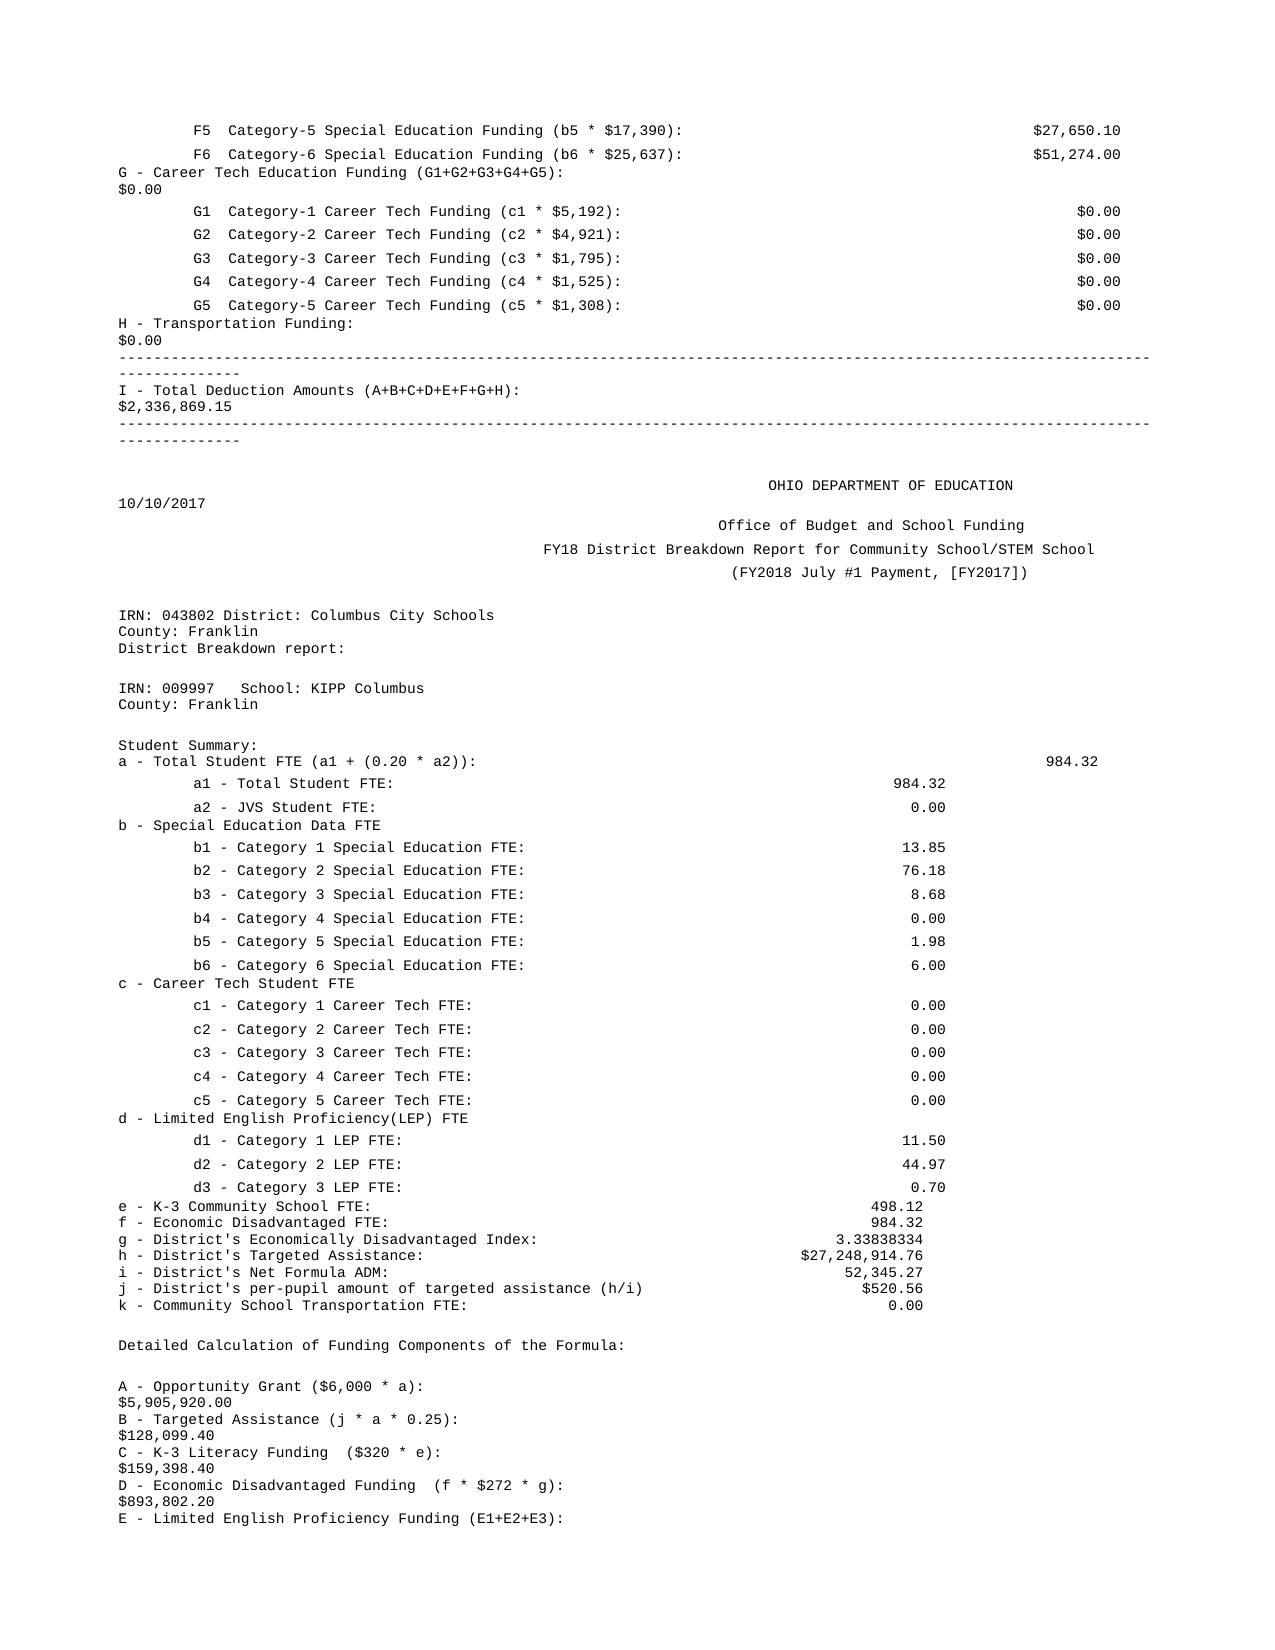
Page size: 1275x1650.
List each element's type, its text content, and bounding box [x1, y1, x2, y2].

text G3 Category-3 Career Tech Funding (c3 * $1,795): $0.00 [118, 246, 1157, 269]
text Student Summary: [118, 738, 1157, 754]
text Detailed Calculation of Funding Components of the Formula: [118, 1338, 1157, 1355]
text d - Limited English Proficiency(LEP) FTE [118, 1111, 1157, 1128]
text b2 - Category 2 Special Education FTE: 76.18 [118, 858, 1157, 882]
text a - Total Student FTE (a1 + (0.20 * a2)): 984.32 [118, 754, 1157, 771]
text FY18 District Breakdown Report for Community School/STEM School [118, 537, 1157, 560]
text G2 Category-2 Career Tech Funding (c2 * $4,921): $0.00 [118, 222, 1157, 246]
text d2 - Category 2 LEP FTE: 44.97 [118, 1152, 1157, 1175]
text c3 - Category 3 Career Tech FTE: 0.00 [118, 1041, 1157, 1064]
text c4 - Category 4 Career Tech FTE: 0.00 [118, 1064, 1157, 1088]
text e - K-3 Community School FTE: 498.12 [118, 1199, 1157, 1216]
text c1 - Category 1 Career Tech FTE: 0.00 [118, 993, 1157, 1017]
text k - Community School Transportation FTE: 0.00 [118, 1298, 1157, 1315]
text g - District's Economically Disadvantaged Index: 3.33838334 [118, 1232, 1157, 1249]
text b - Special Education Data FTE [118, 818, 1157, 835]
text B - Targeted Assistance (j * a * 0.25): $128,099.40 [118, 1412, 1157, 1445]
text (FY2018 July #1 Payment, [FY2017]) [118, 560, 1157, 584]
text d3 - Category 3 LEP FTE: 0.70 [118, 1175, 1157, 1199]
text G - Career Tech Education Funding (G1+G2+G3+G4+G5): $0.00 [118, 165, 1157, 198]
text c - Career Tech Student FTE [118, 977, 1157, 993]
text b6 - Category 6 Special Education FTE: 6.00 [118, 953, 1157, 977]
text b1 - Category 1 Special Education FTE: 13.85 [118, 835, 1157, 858]
text H - Transportation Funding: $0.00 [118, 317, 1157, 350]
text d1 - Category 1 LEP FTE: 11.50 [118, 1128, 1157, 1152]
text f - Economic Disadvantaged FTE: 984.32 [118, 1216, 1157, 1232]
text c2 - Category 2 Career Tech FTE: 0.00 [118, 1017, 1157, 1041]
text F6 Category-6 Special Education Funding (b6 * $25,637): $51,274.00 [118, 142, 1157, 165]
text c5 - Category 5 Career Tech FTE: 0.00 [118, 1088, 1157, 1111]
text IRN: 009997 School: KIPP Columbus County: Franklin [118, 681, 1157, 714]
text Office of Budget and School Funding [118, 513, 1157, 537]
text b5 - Category 5 Special Education FTE: 1.98 [118, 929, 1157, 953]
text a1 - Total Student FTE: 984.32 [118, 771, 1157, 794]
text b4 - Category 4 Special Education FTE: 0.00 [118, 906, 1157, 929]
text OHIO DEPARTMENT OF EDUCATION 10/10/2017 [118, 473, 1157, 513]
text j - District's per-pupil amount of targeted assistance (h/i) $520.56 [118, 1282, 1157, 1298]
text ------------------------------------------------------------------------------------------------------------------------------------ [118, 416, 1157, 449]
text h - District's Targeted Assistance: $27,248,914.76 [118, 1249, 1157, 1265]
text A - Opportunity Grant ($6,000 * a): $5,905,920.00 [118, 1379, 1157, 1412]
text C - K-3 Literacy Funding ($320 * e): $159,398.40 [118, 1445, 1157, 1478]
text F5 Category-5 Special Education Funding (b5 * $17,390): $27,650.10 [118, 118, 1157, 142]
text G1 Category-1 Career Tech Funding (c1 * $5,192): $0.00 [118, 198, 1157, 222]
text G5 Category-5 Career Tech Funding (c5 * $1,308): $0.00 [118, 293, 1157, 317]
text b3 - Category 3 Special Education FTE: 8.68 [118, 882, 1157, 906]
text E - Limited English Proficiency Funding (E1+E2+E3): [118, 1511, 1157, 1528]
text G4 Category-4 Career Tech Funding (c4 * $1,525): $0.00 [118, 269, 1157, 293]
text IRN: 043802 District: Columbus City Schools County: Franklin [118, 608, 1157, 641]
text i - District's Net Formula ADM: 52,345.27 [118, 1265, 1157, 1282]
text D - Economic Disadvantaged Funding (f * $272 * g): $893,802.20 [118, 1478, 1157, 1511]
text ------------------------------------------------------------------------------------------------------------------------------------ [118, 350, 1157, 383]
text I - Total Deduction Amounts (A+B+C+D+E+F+G+H): $2,336,869.15 [118, 383, 1157, 416]
text a2 - JVS Student FTE: 0.00 [118, 794, 1157, 818]
text District Breakdown report: [118, 641, 1157, 657]
